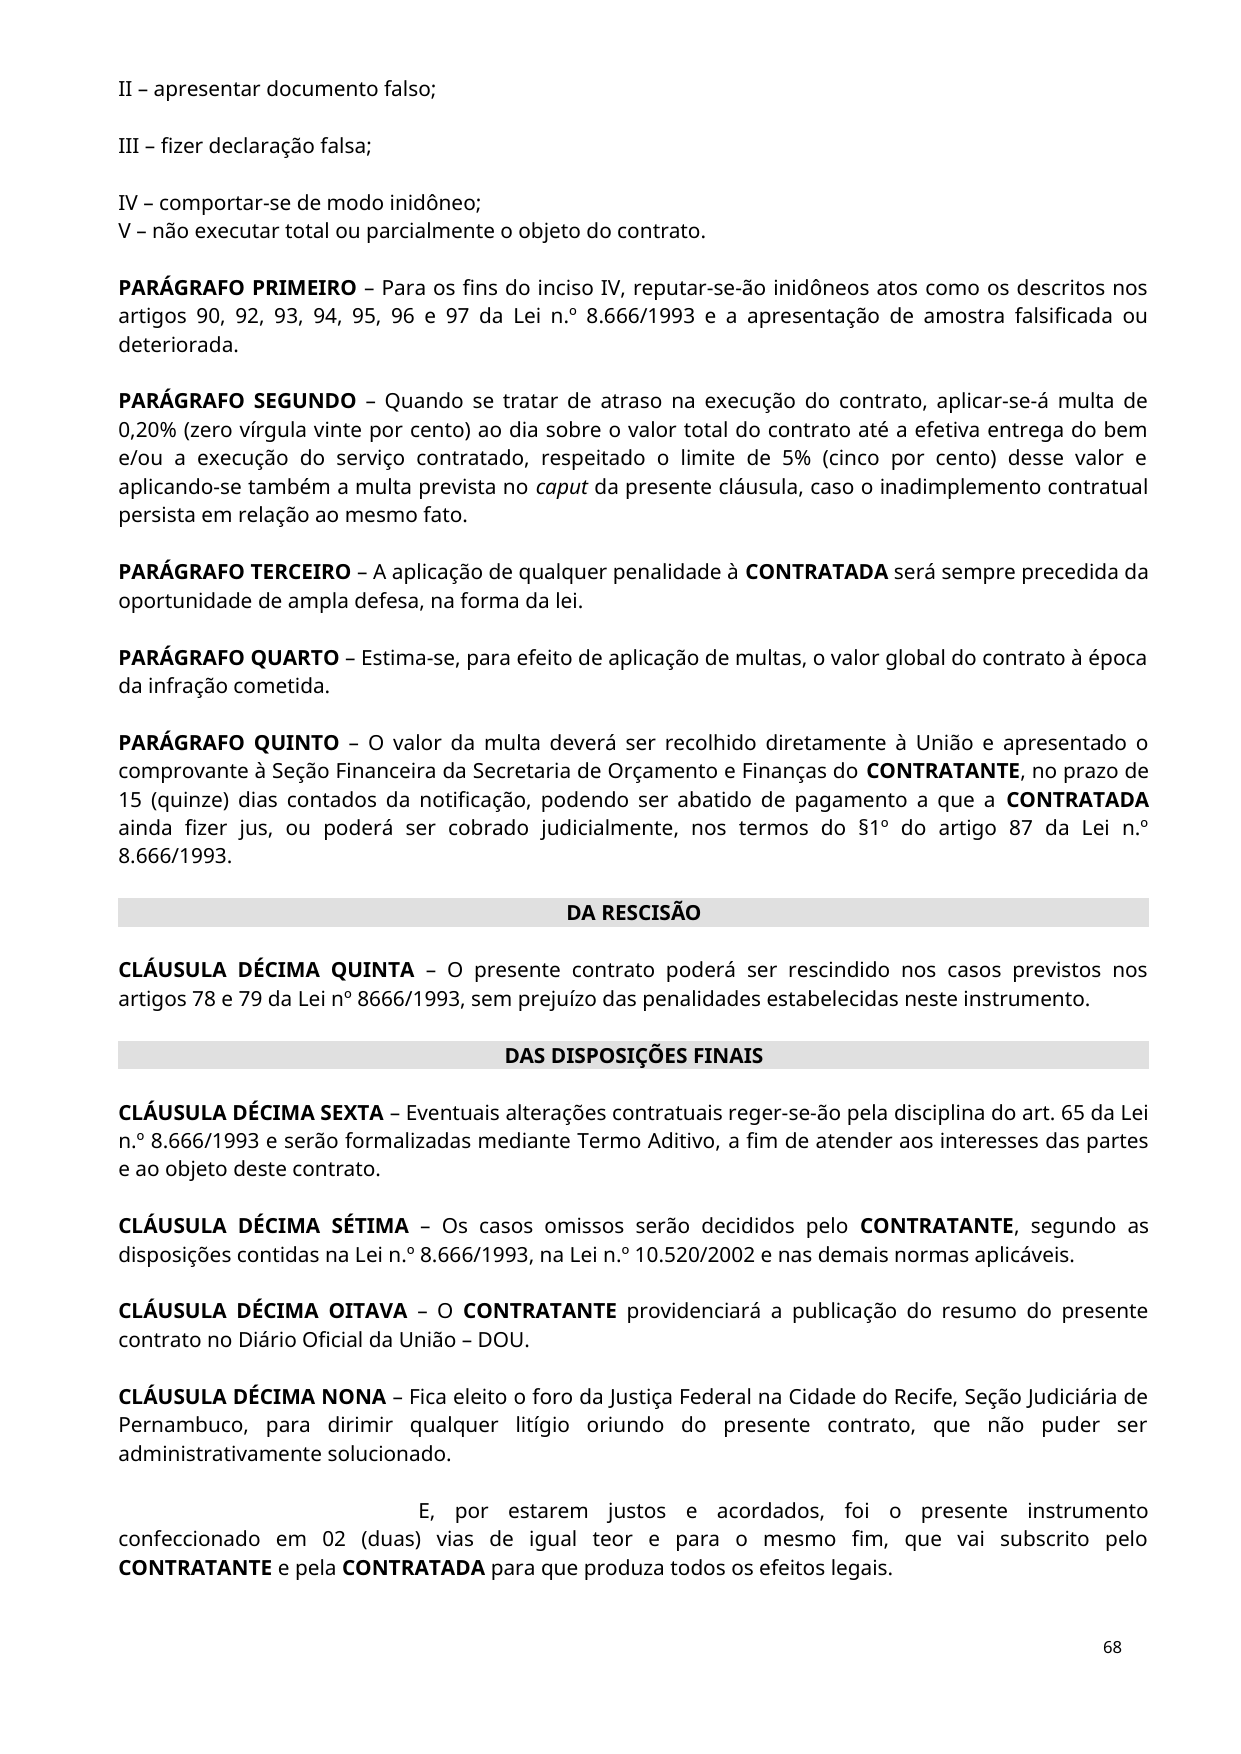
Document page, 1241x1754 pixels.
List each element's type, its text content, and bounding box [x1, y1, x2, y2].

text II – apresentar documento falso; [118, 74, 1149, 102]
text E, por estarem justos e acordados, foi o presente instrumento confeccionado em 02 (duas) vias de igual teor e para o mesmo fim, que vai subscrito pelo CONTRATANTE e pela CONTRATADA para que produza todos os efeitos legais. [118, 1496, 1149, 1581]
text PARÁGRAFO TERCEIRO – A aplicação de qualquer penalidade à CONTRATADA será sempre precedida da oportunidade de ampla defesa, na forma da lei. [118, 557, 1149, 614]
text IV – comportar-se de modo inidôneo; [118, 188, 1149, 216]
text PARÁGRAFO QUARTO – Estima-se, para efeito de aplicação de multas, o valor global do contrato à época da infração cometida. [118, 643, 1149, 699]
text III – fizer declaração falsa; [118, 131, 1149, 159]
text CLÁUSULA DÉCIMA NONA – Fica eleito o foro da Justiça Federal na Cidade do Recife, Seção Judiciária de Pernambuco, para dirimir qualquer litígio oriundo do presente contrato, que não puder ser administrativamente solucionado. [118, 1382, 1149, 1467]
text CLÁUSULA DÉCIMA SÉTIMA – Os casos omissos serão decididos pelo CONTRATANTE, segundo as disposições contidas na Lei n.º 8.666/1993, na Lei n.º 10.520/2002 e nas demais normas aplicáveis. [118, 1211, 1149, 1268]
text CLÁUSULA DÉCIMA SEXTA – Eventuais alterações contratuais reger-se-ão pela disciplina do art. 65 da Lei n.º 8.666/1993 e serão formalizadas mediante Termo Aditivo, a fim de atender aos interesses das partes e ao objeto deste contrato. [118, 1098, 1149, 1183]
text DAS DISPOSIÇÕES FINAIS [118, 1041, 1149, 1069]
text DA RESCISÃO [118, 898, 1149, 927]
text V – não executar total ou parcialmente o objeto do contrato. [118, 216, 1149, 244]
text CLÁUSULA DÉCIMA OITAVA – O CONTRATANTE providenciará a publicação do resumo do presente contrato no Diário Oficial da União – DOU. [118, 1297, 1149, 1353]
text PARÁGRAFO QUINTO – O valor da multa deverá ser recolhido diretamente à União e apresentado o comprovante à Seção Financeira da Secretaria de Orçamento e Finanças do CONTRATANTE, no prazo de 15 (quinze) dias contados da notificação, podendo ser abatido de pagamento a que a CONTRATADA ainda fizer jus, ou poderá ser cobrado judicialmente, nos termos do §1º do artigo 87 da Lei n.º 8.666/1993. [118, 728, 1149, 870]
text PARÁGRAFO PRIMEIRO – Para os fins do inciso IV, reputar-se-ão inidôneos atos como os descritos nos artigos 90, 92, 93, 94, 95, 96 e 97 da Lei n.º 8.666/1993 e a apresentação de amostra falsificada ou deteriorada. [118, 273, 1149, 358]
text CLÁUSULA DÉCIMA QUINTA – O presente contrato poderá ser rescindido nos casos previstos nos artigos 78 e 79 da Lei nº 8666/1993, sem prejuízo das penalidades estabelecidas neste instrumento. [118, 955, 1149, 1012]
text PARÁGRAFO SEGUNDO – Quando se tratar de atraso na execução do contrato, aplicar-se-á multa de 0,20% (zero vírgula vinte por cento) ao dia sobre o valor total do contrato até a efetiva entrega do bem e/ou a execução do serviço contratado, respeitado o limite de 5% (cinco por cento) desse valor e aplicando-se também a multa prevista no caput da presente cláusula, caso o inadimplemento contratual persista em relação ao mesmo fato. [118, 387, 1149, 529]
